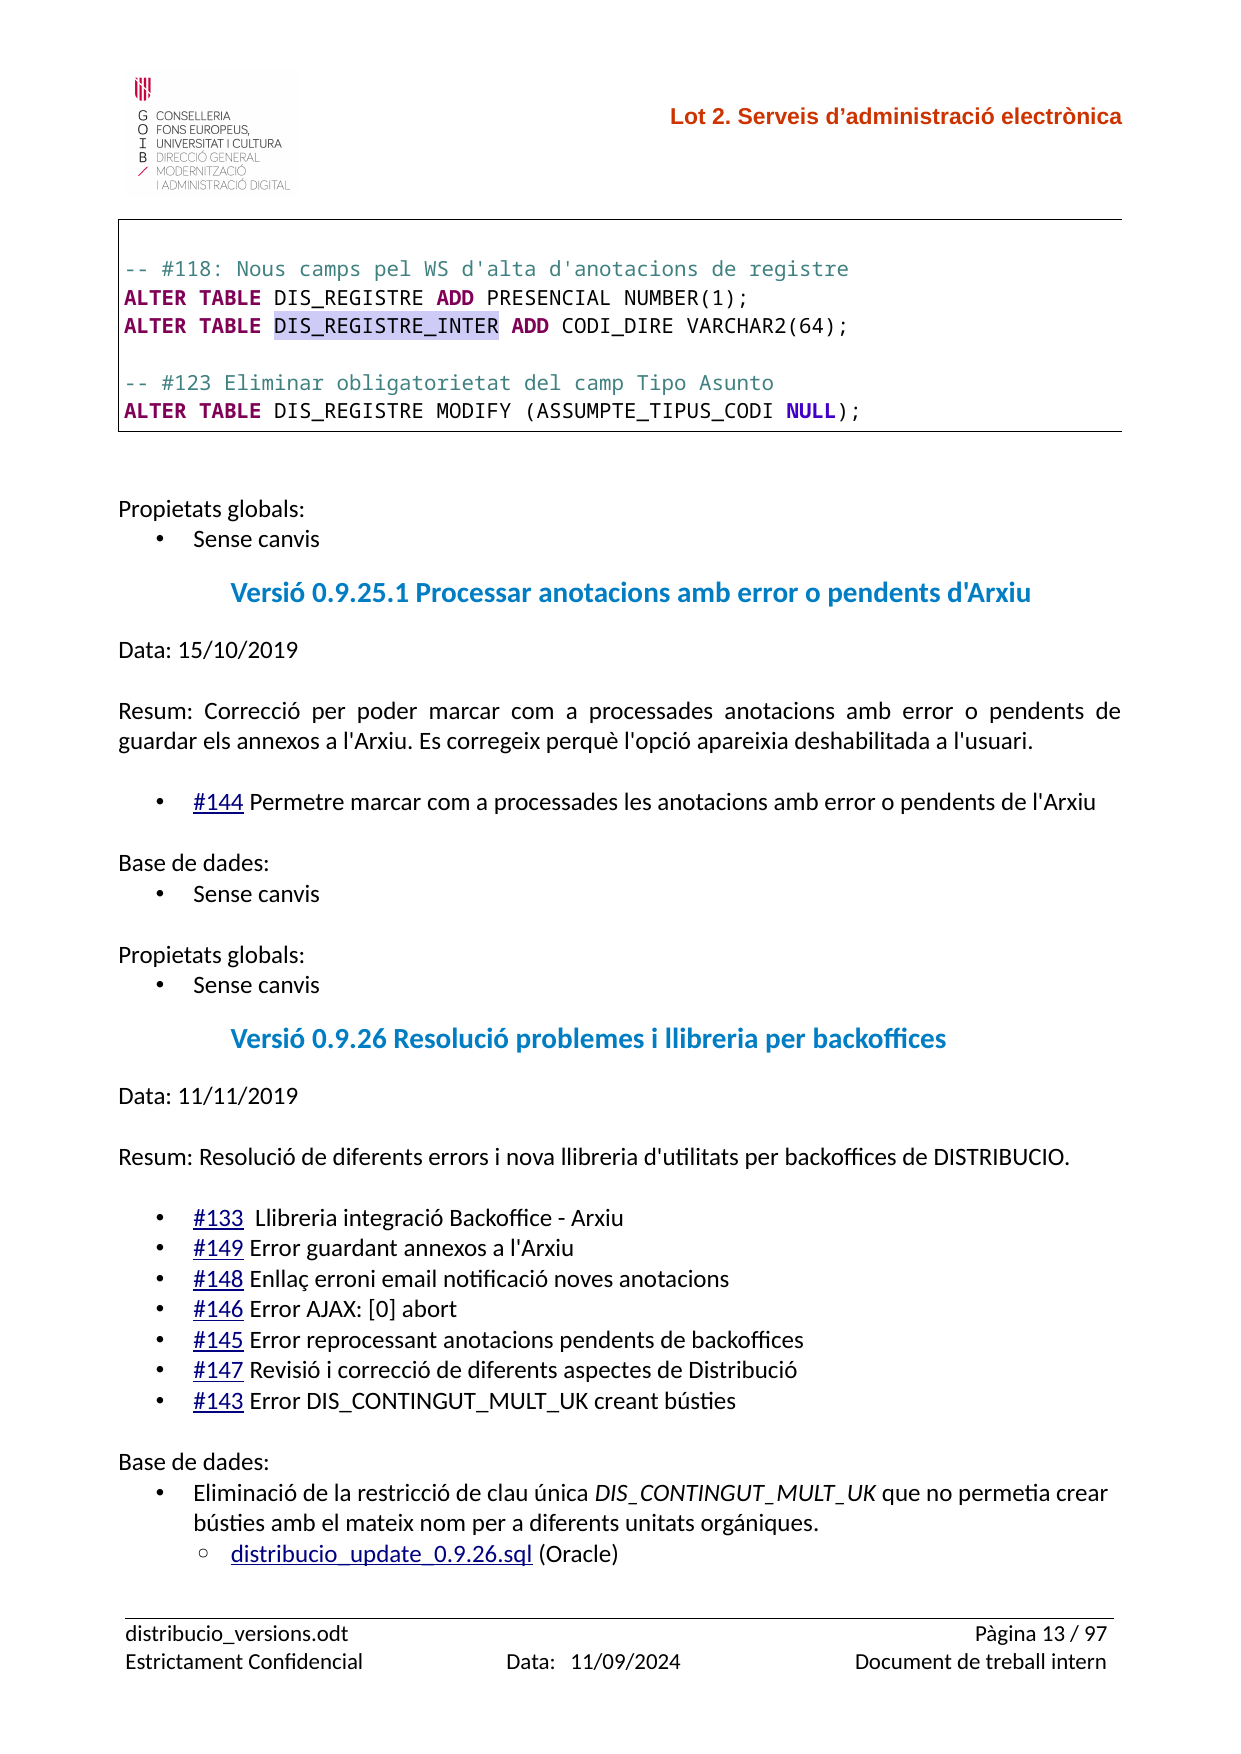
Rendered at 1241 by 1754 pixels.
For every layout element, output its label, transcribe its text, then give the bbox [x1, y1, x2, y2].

text Base de dades: [118, 1446, 1122, 1477]
text Resum: Resolució de diferents errors i nova llibreria d'utilitats per backoffices de DISTRIBUCIO. [118, 1141, 1122, 1171]
list Sense canvis [156, 878, 1122, 908]
text Resum: Correcció per poder marcar com a processades anotacions amb error o pendents de guardar els annexos a l'Arxiu. Es corregeix perquè l'opció apareixia deshabilitada a l'usuari. [118, 695, 1122, 756]
text Data: 11/11/2019 [118, 1080, 1122, 1110]
text Propietats globals: [118, 493, 1122, 523]
list #133 Llibreria integració Backoffice - Arxiu [156, 1202, 1122, 1232]
subtitle Versió 0.9.26 Resolució problemes i llibreria per backoffices [153, 1021, 1122, 1056]
list #147 Revisió i correcció de diferents aspectes de Distribució [156, 1354, 1122, 1385]
list #146 Error AJAX: [0] abort [156, 1293, 1122, 1324]
subtitle Versió 0.9.25.1 Processar anotacions amb error o pendents d'Arxiu [153, 574, 1122, 610]
list #143 Error DIS_CONTINGUT_MULT_UK creant bústies [156, 1385, 1122, 1416]
list Sense canvis [156, 969, 1122, 1000]
text Base de dades: [118, 847, 1122, 878]
list #149 Error guardant annexos a l'Arxiu [156, 1232, 1122, 1263]
text Data: 15/10/2019 [118, 634, 1122, 664]
list #144 Permetre marcar com a processades les anotacions amb error o pendents de l'Arxiu [156, 786, 1122, 817]
text Propietats globals: [118, 939, 1122, 969]
list distribucio_update_0.9.26.sql (Oracle) [193, 1538, 1122, 1568]
picture [126, 70, 299, 197]
list #145 Error reprocessant anotacions pendents de backoffices [156, 1324, 1122, 1354]
table_header -- #118: Nous camps pel WS d'alta d'anotacions de registre ALTER TABLE DIS_REGISTRE ADD PRESENCIAL NUMBER(1); ALTER TABLE DIS_REGISTRE_INTER ADD CODI_DIRE VARCHAR2(64); -- #123 Eliminar obligatorietat del camp Tipo Asunto ALTER TABLE DIS_REGISTRE MODIFY (ASSUMPTE_TIPUS_CODI NULL); [119, 220, 1122, 431]
list #148 Enllaç erroni email notificació noves anotacions [156, 1263, 1122, 1293]
list Sense canvis [156, 523, 1122, 554]
list Eliminació de la restricció de clau única DIS_CONTINGUT_MULT_UK que no permetia crear bústies amb el mateix nom per a diferents unitats orgániques. [156, 1477, 1122, 1538]
